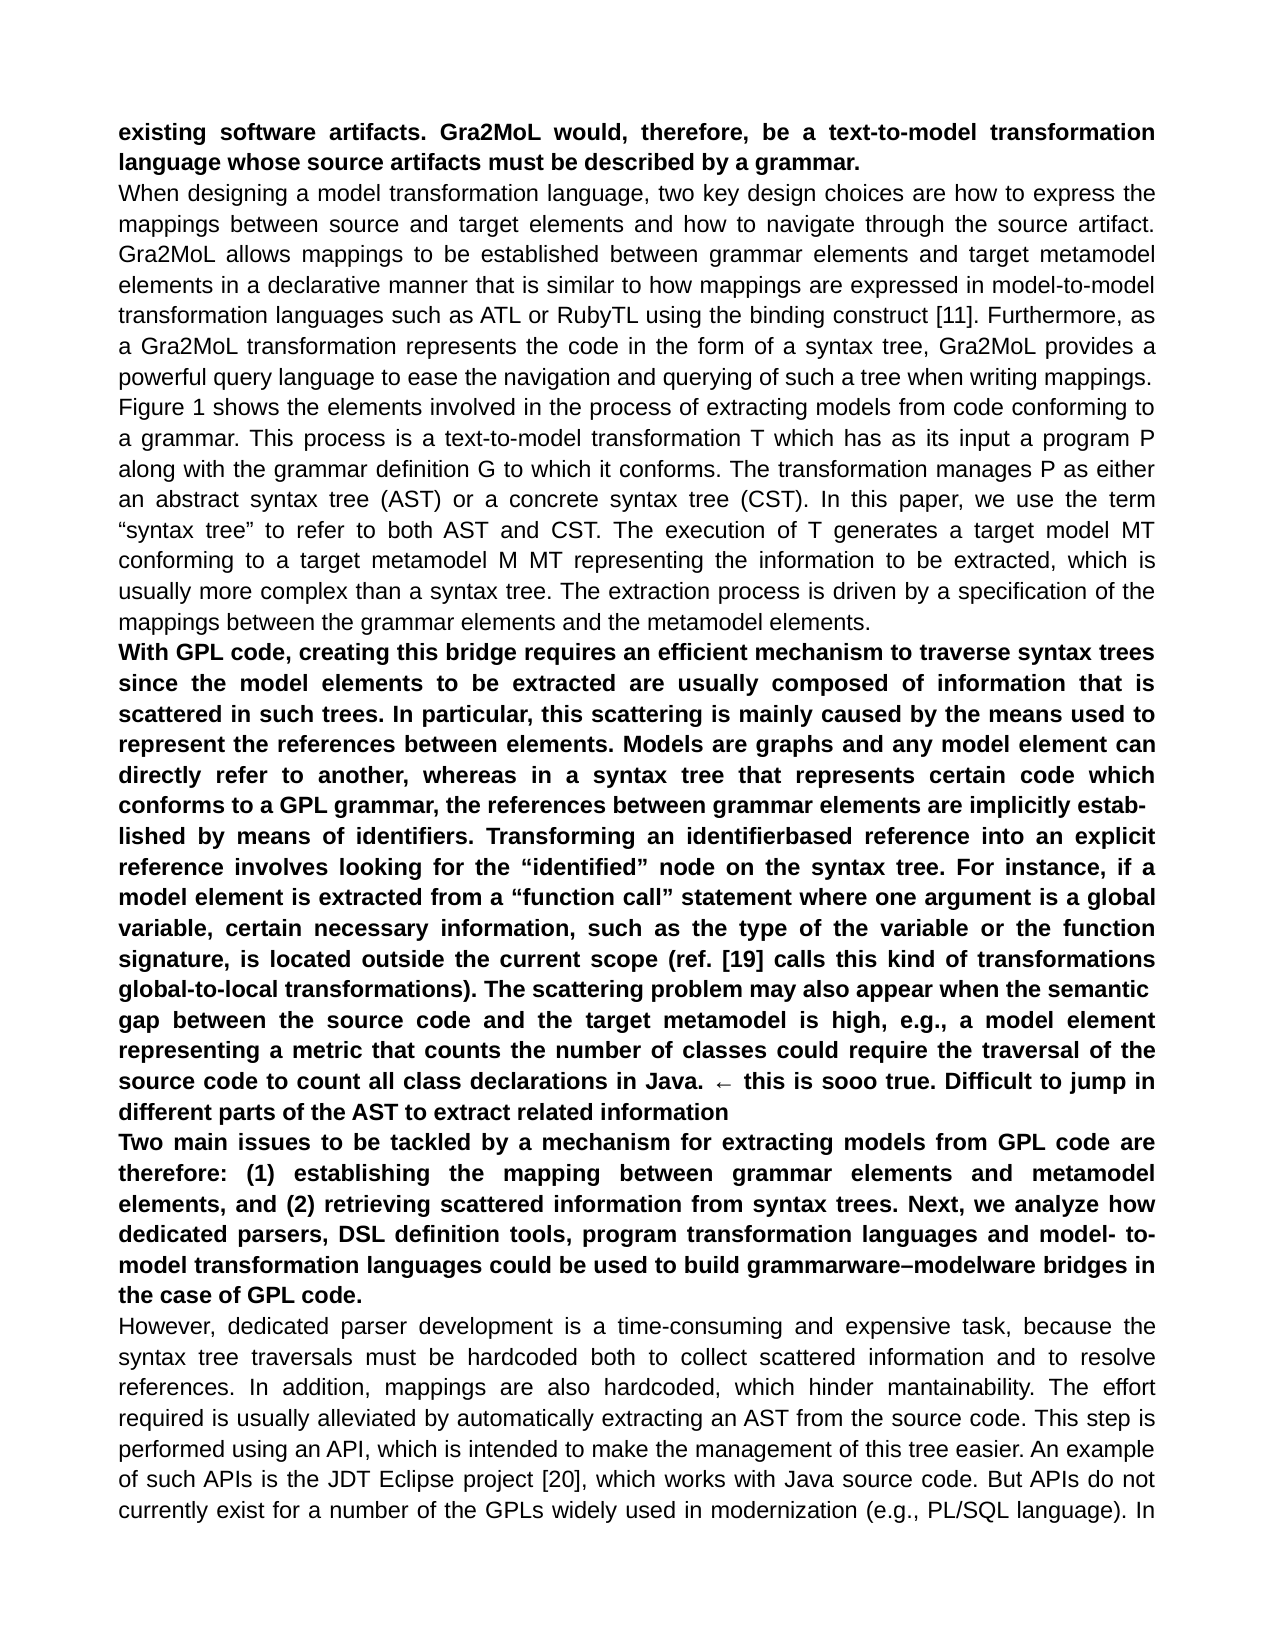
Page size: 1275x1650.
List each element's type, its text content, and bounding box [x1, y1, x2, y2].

text When designing a model transformation language, two key design choices are how to express the mappings between source and target elements and how to navigate through the source artifact. Gra2MoL allows mappings to be established between grammar elements and target metamodel elements in a declarative manner that is similar to how mappings are expressed in model-to-model transformation languages such as ATL or RubyTL using the binding construct [11]. Furthermore, as a Gra2MoL transformation represents the code in the form of a syntax tree, Gra2MoL provides a powerful query language to ease the navigation and querying of such a tree when writing mappings. [118, 179, 1157, 390]
text existing software artifacts. Gra2MoL would, therefore, be a text-to-model transformation language whose source artifacts must be described by a grammar. [118, 118, 1157, 176]
text lished by means of identifiers. Transforming an identifierbased reference into an explicit reference involves looking for the “identified” node on the syntax tree. For instance, if a model element is extracted from a “function call” statement where one argument is a global variable, certain necessary information, such as the type of the variable or the function signature, is located outside the current scope (ref. [19] calls this kind of transformations global-to-local transformations). The scattering problem may also appear when the semantic [118, 822, 1157, 1002]
text Figure 1 shows the elements involved in the process of extracting models from code conforming to a grammar. This process is a text-to-model transformation T which has as its input a program P along with the grammar definition G to which it conforms. The transformation manages P as either an abstract syntax tree (AST) or a concrete syntax tree (CST). In this paper, we use the term “syntax tree” to refer to both AST and CST. The execution of T generates a target model MT conforming to a target metamodel M MT representing the information to be extracted, which is usually more complex than a syntax tree. The extraction process is driven by a specification of the mappings between the grammar elements and the metamodel elements. [118, 394, 1157, 635]
text Two main issues to be tackled by a mechanism for extracting models from GPL code are therefore: (1) establishing the mapping between grammar elements and metamodel elements, and (2) retrieving scattered information from syntax trees. Next, we analyze how dedicated parsers, DSL definition tools, program transformation languages and model- to-model transformation languages could be used to build grammarware–modelware bridges in the case of GPL code. [118, 1129, 1157, 1309]
text gap between the source code and the target metamodel is high, e.g., a model element representing a metric that counts the number of classes could require the traversal of the source code to count all class declarations in Java. ← this is sooo true. Difficult to jump in different parts of the AST to extract related information [118, 1006, 1157, 1125]
text With GPL code, creating this bridge requires an efficient mechanism to traverse syntax trees since the model elements to be extracted are usually composed of information that is scattered in such trees. In particular, this scattering is mainly caused by the means used to represent the references between elements. Models are graphs and any model element can directly refer to another, whereas in a syntax tree that represents certain code which conforms to a GPL grammar, the references between grammar elements are implicitly estab- [118, 639, 1157, 819]
text However, dedicated parser development is a time-consuming and expensive task, because the syntax tree traversals must be hardcoded both to collect scattered information and to resolve references. In addition, mappings are also hardcoded, which hinder mantainability. The effort required is usually alleviated by automatically extracting an AST from the source code. This step is performed using an API, which is intended to make the management of this tree easier. An example of such APIs is the JDT Eclipse project [20], which works with Java source code. But APIs do not currently exist for a number of the GPLs widely used in modernization (e.g., PL/SQL language). In [118, 1312, 1157, 1523]
